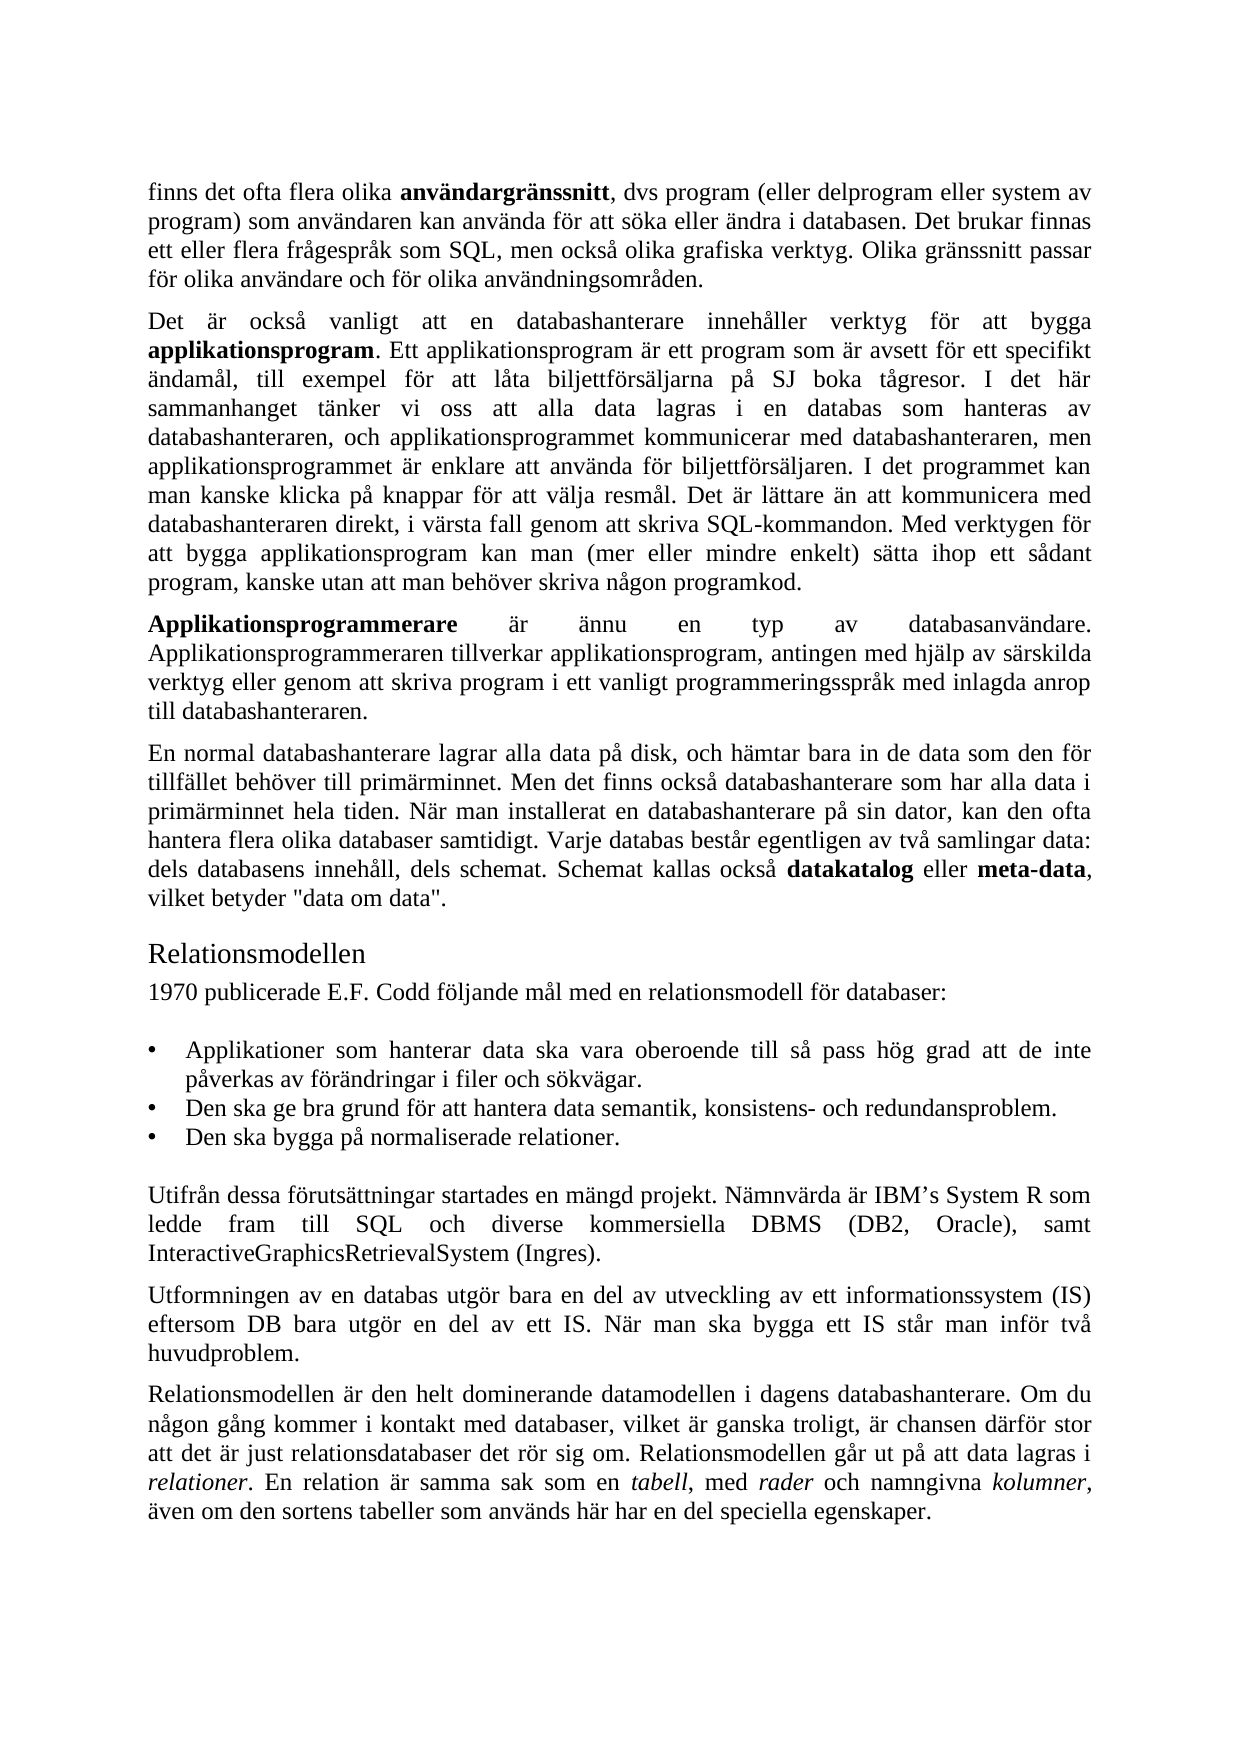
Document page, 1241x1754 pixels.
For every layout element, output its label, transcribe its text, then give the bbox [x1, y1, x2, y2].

text Utifrån dessa förutsättningar startades en mängd projekt. Nämnvärda är IBM’s System R som ledde fram till SQL och diverse kommersiella DBMS (DB2, Oracle), samt InteractiveGraphicsRetrievalSystem (Ingres). [148, 1180, 1092, 1267]
list Den ska bygga på normaliserade relationer. [148, 1122, 1092, 1151]
text En normal databashanterare lagrar alla data på disk, och hämtar bara in de data som den för tillfället behöver till primärminnet. Men det finns också databashanterare som har alla data i primärminnet hela tiden. När man installerat en databashanterare på sin dator, kan den ofta hantera flera olika databaser samtidigt. Varje databas består egentligen av två samlingar data: dels databasens innehåll, dels schemat. Schemat kallas också datakatalog eller meta-data, vilket betyder "data om data". [148, 737, 1092, 912]
text Relationsmodellen är den helt dominerande datamodellen i dagens databashanterare. Om du någon gång kommer i kontakt med databaser, vilket är ganska troligt, är chansen därför stor att det är just relationsdatabaser det rör sig om. Relationsmodellen går ut på att data lagras i relationer. En relation är samma sak som en tabell, med rader och namngivna kolumner, även om den sortens tabeller som används här har en del speciella egenskaper. [148, 1379, 1092, 1525]
text Relationsmodellen [148, 937, 1092, 970]
text Utformningen av en databas utgör bara en del av utveckling av ett informationssystem (IS) eftersom DB bara utgör en del av ett IS. När man ska bygga ett IS står man inför två huvudproblem. [148, 1280, 1092, 1367]
text Det är också vanligt att en databashanterare innehåller verktyg för att bygga applikationsprogram. Ett applikationsprogram är ett program som är avsett för ett specifikt ändamål, till exempel för att låta biljettförsäljarna på SJ boka tågresor. I det här sammanhanget tänker vi oss att alla data lagras i en databas som hanteras av databashanteraren, och applikationsprogrammet kommunicerar med databashanteraren, men applikationsprogrammet är enklare att använda för biljettförsäljaren. I det programmet kan man kanske klicka på knappar för att välja resmål. Det är lättare än att kommunicera med databashanteraren direkt, i värsta fall genom att skriva SQL-kommandon. Med verktygen för att bygga applikationsprogram kan man (mer eller mindre enkelt) sätta ihop ett sådant program, kanske utan att man behöver skriva någon programkod. [148, 306, 1092, 596]
list Applikationer som hanterar data ska vara oberoende till så pass hög grad att de inte påverkas av förändringar i filer och sökvägar. [148, 1035, 1092, 1093]
list Den ska ge bra grund för att hantera data semantik, konsistens- och redundansproblem. [148, 1093, 1092, 1122]
text Applikationsprogrammerare är ännu en typ av databasanvändare. Applikationsprogrammeraren tillverkar applikationsprogram, antingen med hjälp av särskilda verktyg eller genom att skriva program i ett vanligt programmeringsspråk med inlagda anrop till databashanteraren. [148, 609, 1092, 725]
text 1970 publicerade E.F. Codd följande mål med en relationsmodell för databaser: [148, 977, 1092, 1006]
text finns det ofta flera olika användargränssnitt, dvs program (eller delprogram eller system av program) som användaren kan använda för att söka eller ändra i databasen. Det brukar finnas ett eller flera frågespråk som SQL, men också olika grafiska verktyg. Olika gränssnitt passar för olika användare och för olika användningsområden. [148, 177, 1092, 293]
